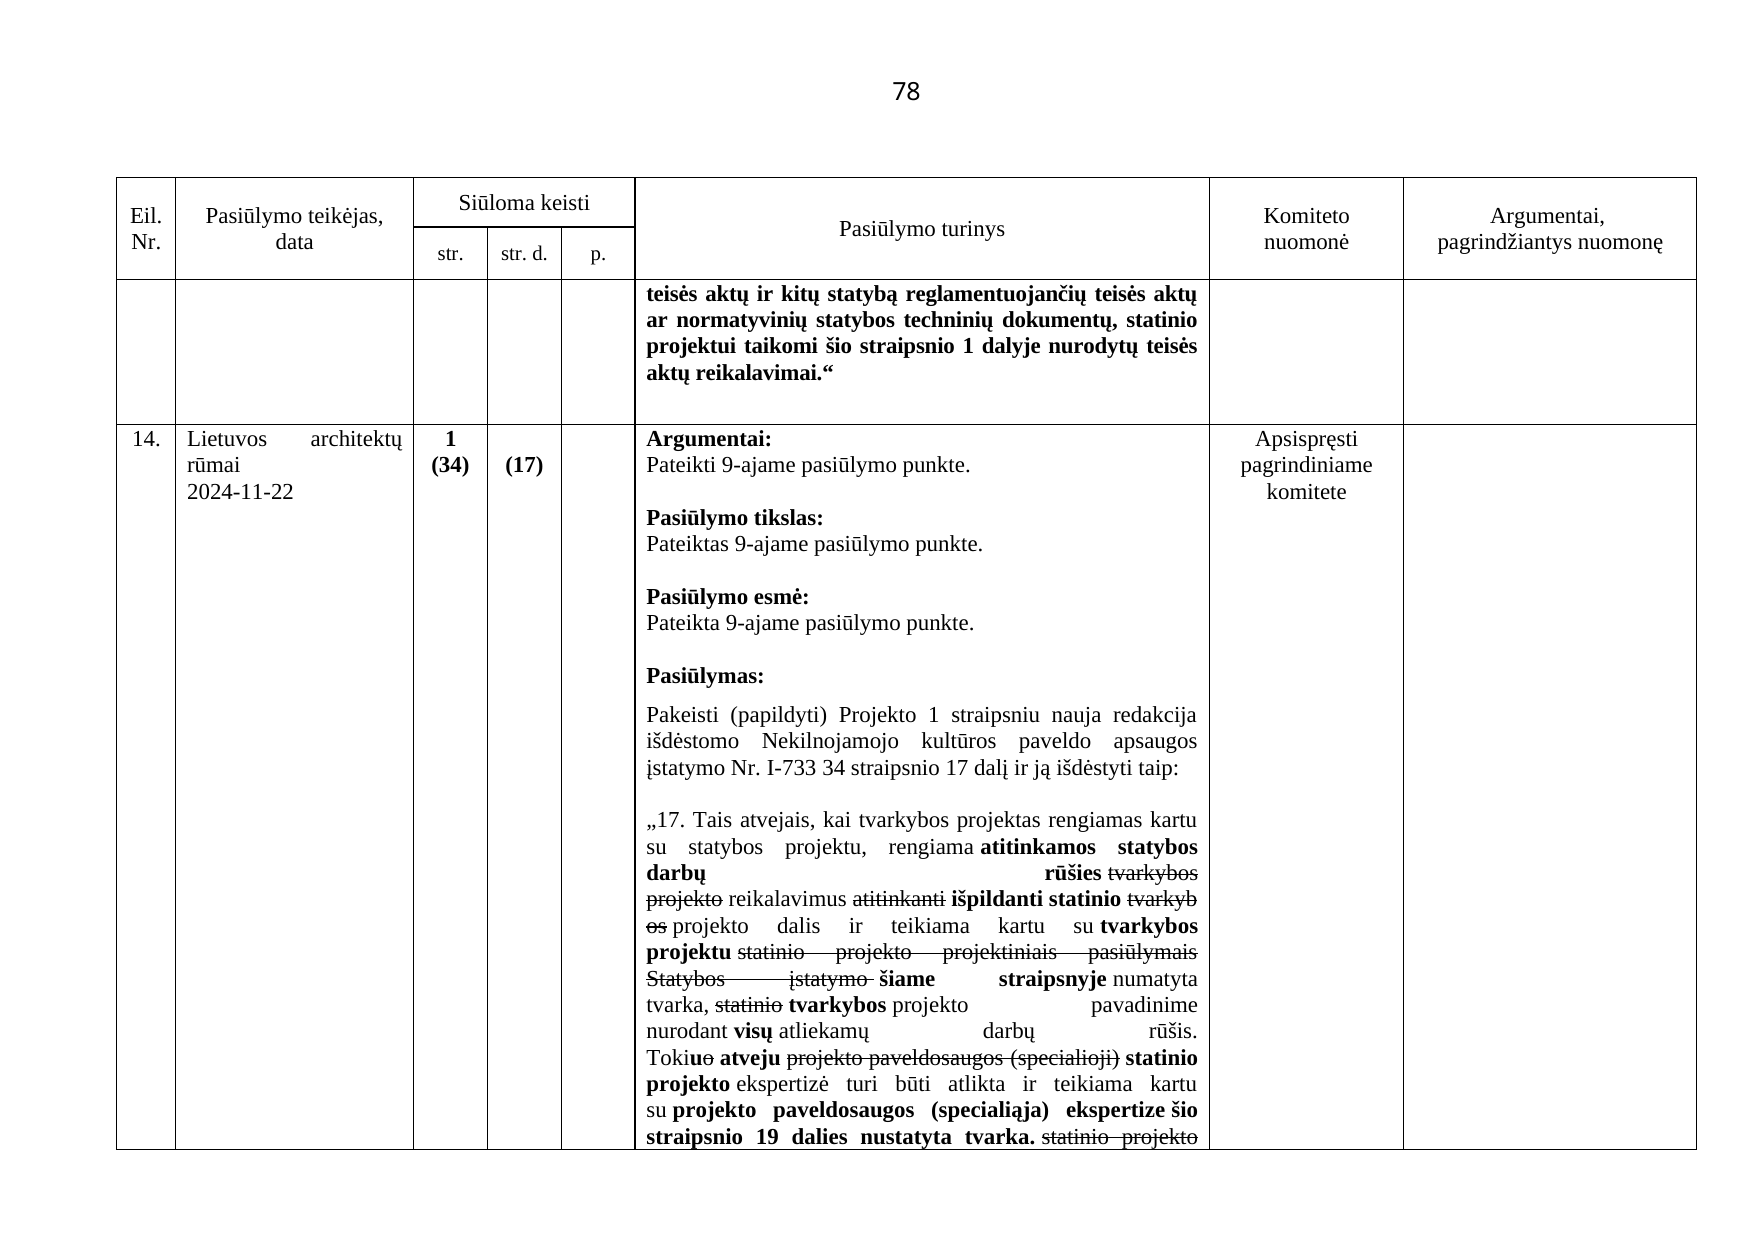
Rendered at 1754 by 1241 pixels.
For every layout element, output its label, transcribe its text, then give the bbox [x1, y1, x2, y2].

table_cell [1404, 425, 1696, 1149]
table_cell (17) [488, 425, 561, 1149]
table_cell str. [414, 228, 487, 279]
table_cell str. d. [488, 228, 561, 279]
table_cell [488, 280, 561, 424]
table_header Pasiūlymo turinys [636, 178, 1209, 279]
table_header Pasiūlymo teikėjas, data [176, 178, 413, 279]
table_cell Apsispręsti pagrindiniame komitete [1210, 425, 1403, 1149]
table_header Siūloma keisti [414, 178, 634, 226]
table_cell [562, 425, 634, 1149]
table_cell [176, 280, 413, 424]
table_cell p. [562, 228, 634, 279]
table_cell [1404, 280, 1696, 424]
table_cell [1210, 280, 1403, 424]
table_cell 1 (34) [414, 425, 487, 1149]
table_header Eil. Nr. [117, 178, 175, 279]
table_cell 14. [117, 425, 175, 1149]
table_cell Lietuvos architektų rūmai 2024-11-22 [176, 425, 413, 1149]
table_cell Argumentai: Pateikti 9-ajame pasiūlymo punkte. Pasiūlymo tikslas: Pateiktas 9-ajame pasiūlymo punkte. Pasiūlymo esmė: Pateikta 9-ajame pasiūlymo punkte. Pasiūlymas: Pakeisti (papildyti) Projekto 1 straipsniu nauja redakcija išdėstomo Nekilnojamojo kultūros paveldo apsaugos įstatymo Nr. I-733 34 straipsnio 17 dalį ir ją išdėstyti taip: „17. Tais atvejais, kai tvarkybos projektas rengiamas kartu su statybos projektu, rengiama atitinkamos statybos darbų rūšies tvarkybos projekto reikalavimus atitinkanti išpildanti statinio tvarkybos projekto dalis ir teikiama kartu su tvarkybos projektu statinio projekto projektiniais pasiūlymais Statybos įstatymo šiame straipsnyje numatyta tvarka, statinio tvarkybos projekto pavadinime nurodant visų atliekamų darbų rūšis. Tokiuo atveju projekto paveldosaugos (specialioji) statinio projekto ekspertizė turi būti atlikta ir teikiama kartu su projekto paveldosaugos (specialiąja) ekspertize šio straipsnio 19 dalies nustatyta tvarka. statinio projekto [636, 425, 1209, 1149]
table_cell [414, 280, 487, 424]
table_header Komiteto nuomonė [1210, 178, 1403, 279]
table_cell [117, 280, 175, 424]
table_header Argumentai, pagrindžiantys nuomonę [1404, 178, 1696, 279]
table_cell [562, 280, 634, 424]
table_cell teisės aktų ir kitų statybą reglamentuojančių teisės aktų ar normatyvinių statybos techninių dokumentų, statinio projektui taikomi šio straipsnio 1 dalyje nurodytų teisės aktų reikalavimai.“ [636, 280, 1209, 424]
